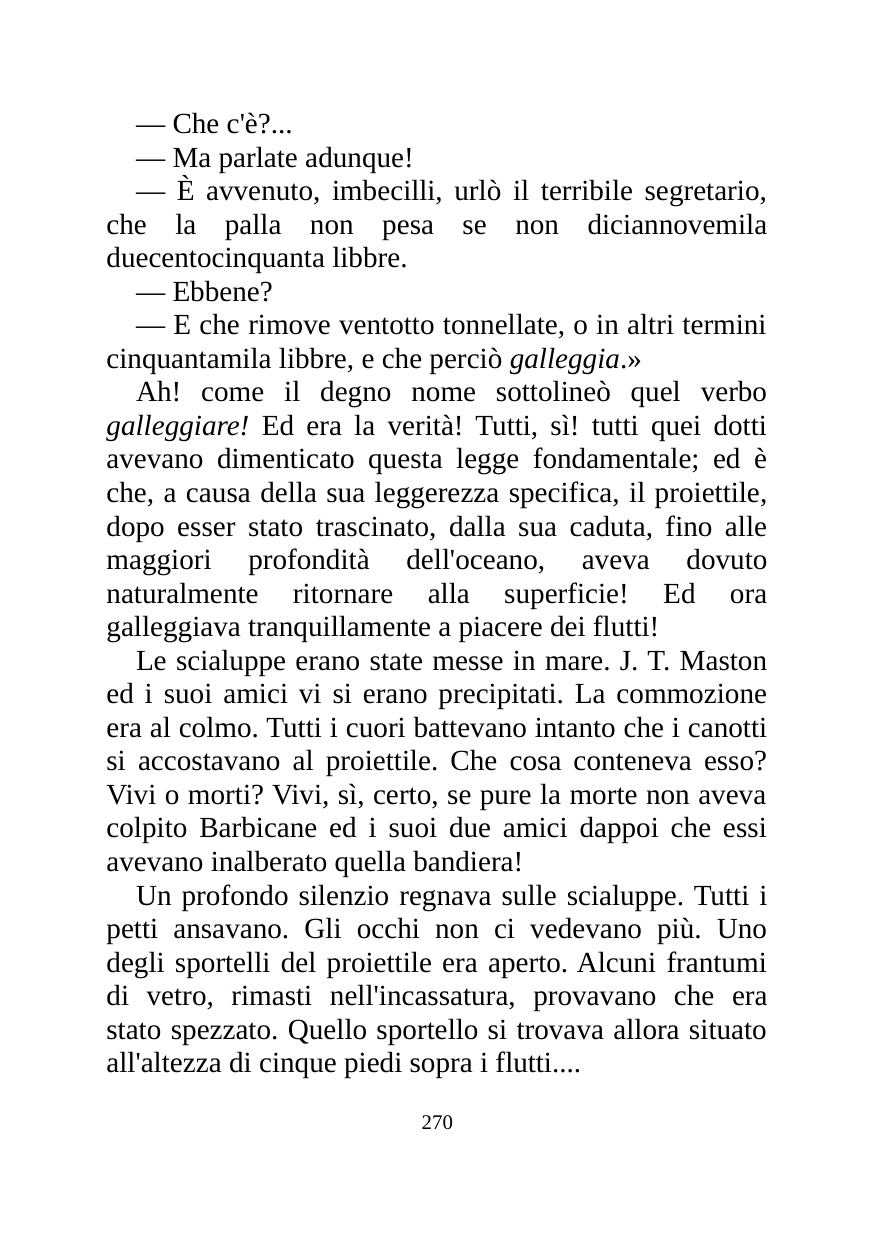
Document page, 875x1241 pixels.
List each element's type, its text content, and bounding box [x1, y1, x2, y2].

text Un profondo silenzio regnava sulle scialuppe. Tutti i petti ansavano. Gli occhi non ci vedevano più. Uno degli sportelli del proiettile era aperto. Alcuni frantumi di vetro, rimasti nell'incassatura, provavano che era stato spezzato. Quello sportello si trovava allora situato all'altezza di cinque piedi sopra i flutti.... [106, 878, 768, 1079]
text — Che c'è?... [106, 106, 768, 140]
text — Ebbene? [106, 274, 768, 307]
text — Ma parlate adunque! [106, 140, 768, 173]
text Ah! come il degno nome sottolineò quel verbo galleggiare! Ed era la verità! Tutti, sì! tutti quei dotti avevano dimenticato questa legge fondamentale; ed è che, a causa della sua leggerezza specifica, il proiettile, dopo esser stato trascinato, dalla sua caduta, fino alle maggiori profondità dell'oceano, aveva dovuto naturalmente ritornare alla superficie! Ed ora galleggiava tranquillamente a piacere dei flutti! [106, 374, 768, 643]
text Le scialuppe erano state messe in mare. J. T. Maston ed i suoi amici vi si erano precipitati. La commozione era al colmo. Tutti i cuori battevano intanto che i canotti si accostavano al proiettile. Che cosa conteneva esso? Vivi o morti? Vivi, sì, certo, se pure la morte non aveva colpito Barbicane ed i suoi due amici dappoi che essi avevano inalberato quella bandiera! [106, 643, 768, 878]
text — È avvenuto, imbecilli, urlò il terribile segretario, che la palla non pesa se non diciannovemila duecentocinquanta libbre. [106, 173, 768, 274]
text — E che rimove ventotto tonnellate, o in altri termini cinquantamila libbre, e che perciò galleggia.» [106, 307, 768, 374]
